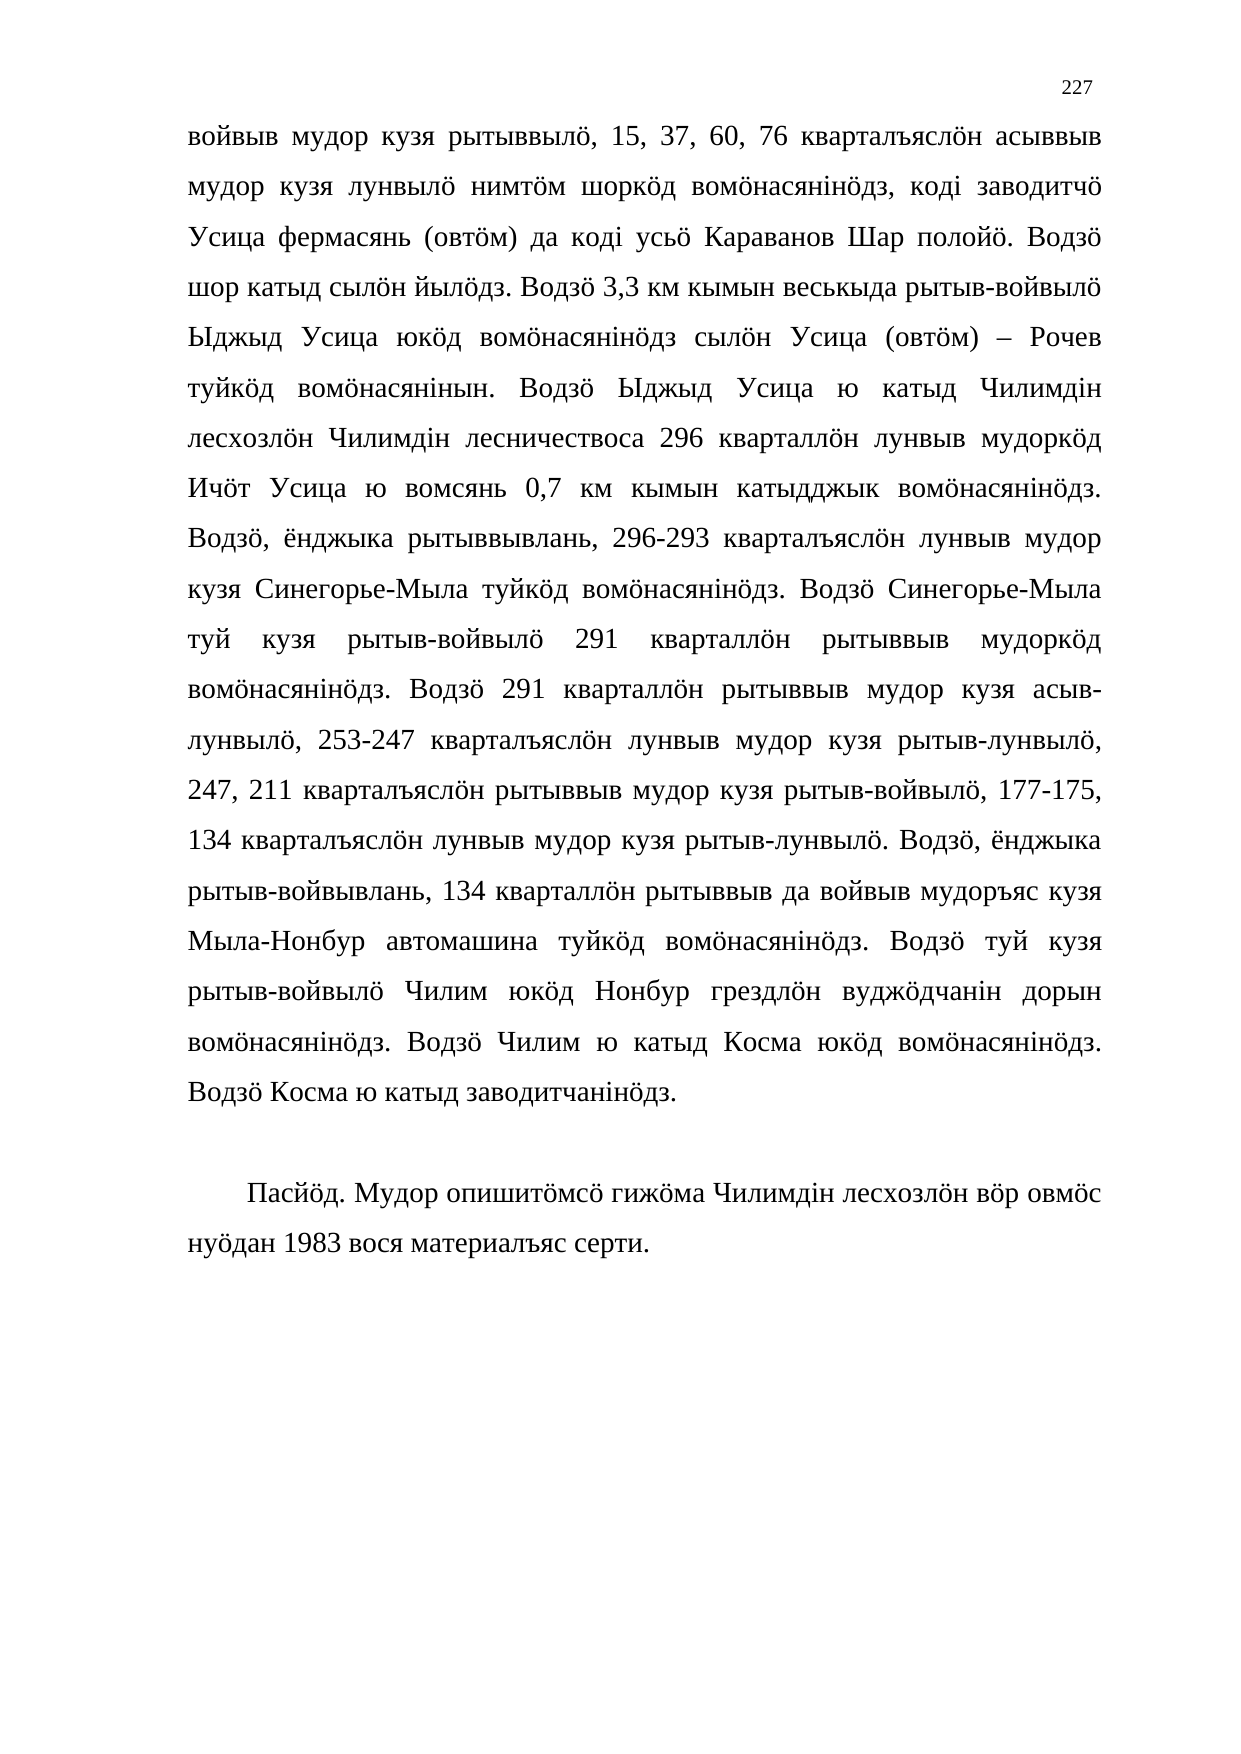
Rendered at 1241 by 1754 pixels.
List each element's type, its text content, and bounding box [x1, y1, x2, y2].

text Пасйöд. Мудор опишитöмсö гижöма Чилимдiн лесхозлöн вöр овмöс нуöдан 1983 вося материалъяс серти. [187, 1175, 1103, 1258]
text войвыв мудор кузя рытыввылö, 15, 37, 60, 76 кварталъяслöн асыввыв мудор кузя лунвылö нимтöм шоркöд вомöнасянiнöдз, кодi заводитчö Усица фермасянь (овтöм) да кодi усьö Караванов Шар полойö. Водзö шор катыд сылöн йылöдз. Водзö 3,3 км кымын веськыда рытыв-войвылö Ыджыд Усица юкöд вомöнасянiнöдз сылöн Усица (овтöм) – Рочев туйкöд вомöнасянiнын. Водзö Ыджыд Усица ю катыд Чилимдiн лесхозлöн Чилимдiн лесничествоса 296 кварталлöн лунвыв мудоркöд Ичöт Усица ю вомсянь 0,7 км кымын катыдджык вомöнасянiнöдз. Водзö, ёнджыка рытыввывлань, 296-293 кварталъяслöн лунвыв мудор кузя Синегорье-Мыла туйкöд вомöнасянiнöдз. Водзö Синегорье-Мыла туй кузя рытыв-войвылö 291 кварталлöн рытыввыв мудоркöд вомöнасянiнöдз. Водзö 291 кварталлöн рытыввыв мудор кузя асыв-лунвылö, 253-247 кварталъяслöн лунвыв мудор кузя рытыв-лунвылö, 247, 211 кварталъяслöн рытыввыв мудор кузя рытыв-войвылö, 177-175, 134 кварталъяслöн лунвыв мудор кузя рытыв-лунвылö. Водзö, ёнджыка рытыв-войвывлань, 134 кварталлöн рытыввыв да войвыв мудоръяс кузя Мыла-Нонбур автомашина туйкöд вомöнасянiнöдз. Водзö туй кузя рытыв-войвылö Чилим юкöд Нонбур грездлöн вуджöдчанiн дорын вомöнасянiнöдз. Водзö Чилим ю катыд Косма юкöд вомöнасянiнöдз. Водзö Косма ю катыд заводитчанiнöдз. [187, 118, 1103, 1108]
